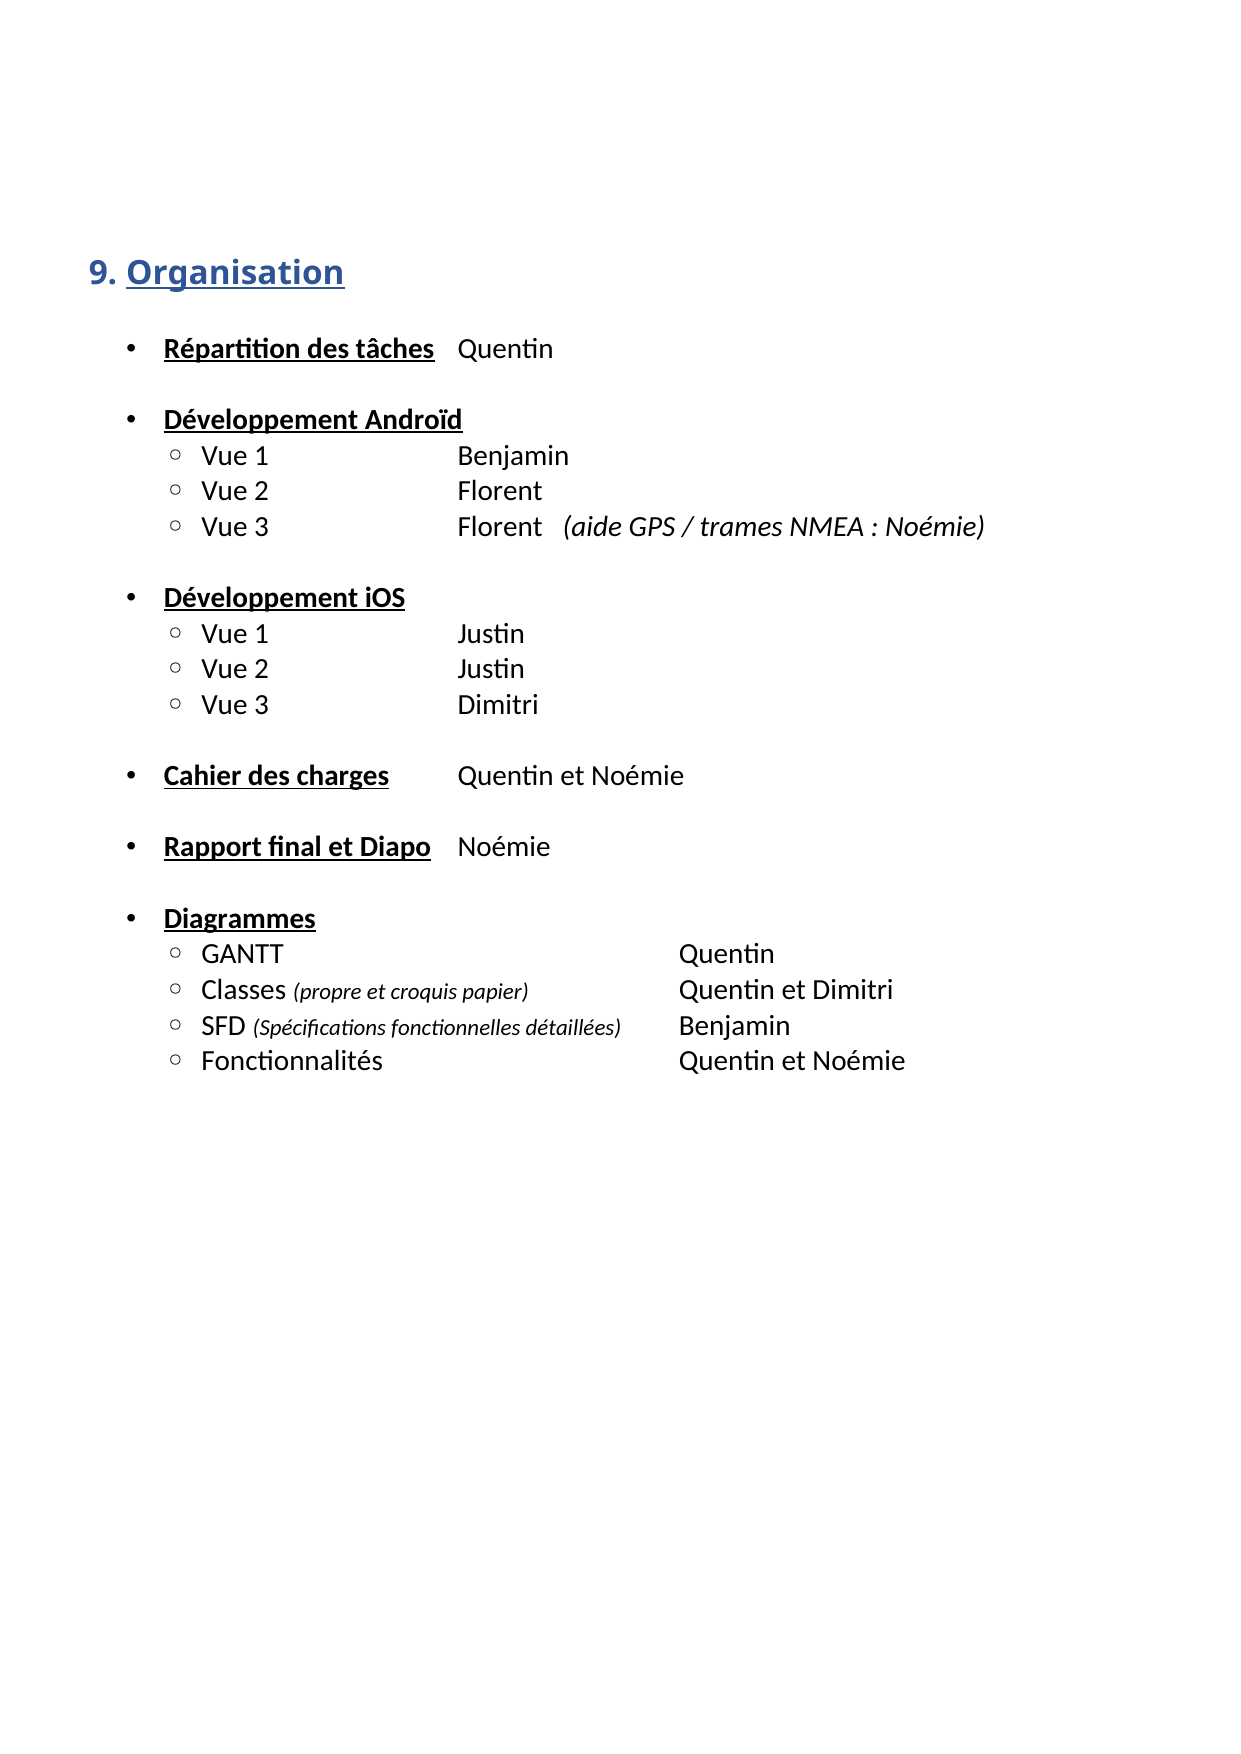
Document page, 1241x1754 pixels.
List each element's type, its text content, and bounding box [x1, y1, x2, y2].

subtitle 9. Organisation [88, 249, 1152, 294]
list Vue 2 Justin [163, 650, 1152, 686]
list Vue 1 Benjamin [163, 437, 1152, 472]
list Vue 1 Justin [163, 615, 1152, 650]
list Développement iOS [126, 579, 1152, 615]
list Vue 2 Florent [163, 472, 1152, 508]
list Vue 3 Florent (aide GPS / trames NMEA : Noémie) [163, 508, 1152, 543]
list Classes (propre et croquis papier) Quentin et Dimitri [163, 971, 1152, 1007]
list Vue 3 Dimitri [163, 686, 1152, 722]
list Diagrammes [126, 900, 1152, 935]
list SFD (Spécifications fonctionnelles détaillées) Benjamin [163, 1007, 1152, 1042]
list GANTT Quentin [163, 935, 1152, 971]
list Rapport final et Diapo Noémie [126, 828, 1152, 864]
list Répartition des tâches Quentin [126, 330, 1152, 365]
list Fonctionnalités Quentin et Noémie [163, 1042, 1152, 1078]
list Cahier des charges Quentin et Noémie [126, 757, 1152, 793]
list Développement Androïd [126, 401, 1152, 437]
